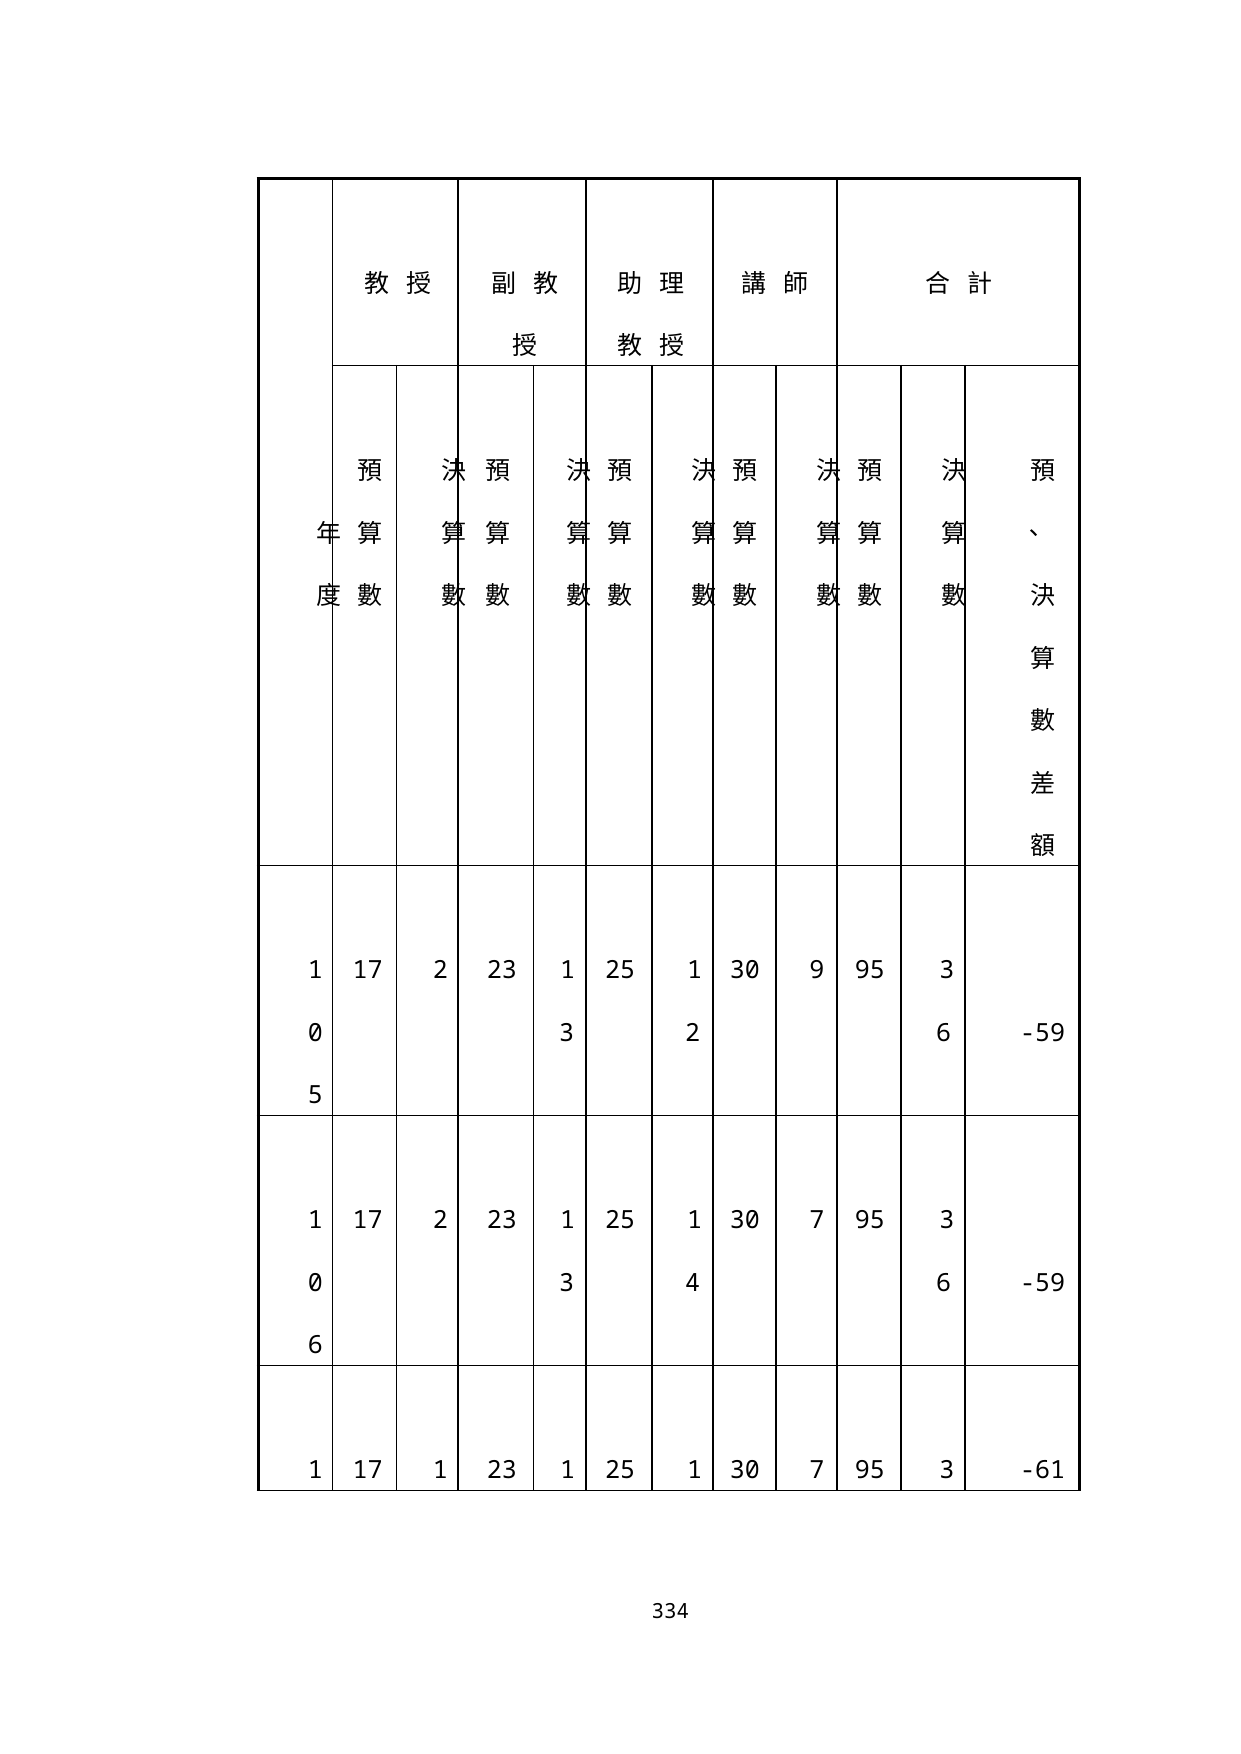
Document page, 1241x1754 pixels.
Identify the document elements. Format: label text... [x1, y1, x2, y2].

table_cell 7 [777, 1116, 836, 1365]
table_cell 3 [902, 1366, 964, 1490]
table_header 教授 [333, 180, 457, 365]
table_cell 1 [653, 1366, 712, 1490]
table_header 助理教授 [587, 180, 712, 365]
table_cell 決算數 [653, 366, 712, 865]
table_cell 23 [459, 866, 533, 1115]
table_cell 1 [534, 1366, 585, 1490]
table_cell 25 [587, 1366, 651, 1490]
table_cell 36 [902, 1116, 964, 1365]
table_cell 17 [333, 866, 396, 1115]
table_cell 95 [838, 1116, 900, 1365]
table_cell 預、決算數差額 [966, 366, 1078, 865]
table_header 年度 [260, 180, 332, 865]
table_cell 23 [459, 1366, 533, 1490]
table_cell 2 [397, 866, 457, 1115]
table_cell 36 [902, 866, 964, 1115]
table_cell 17 [333, 1116, 396, 1365]
table_cell 25 [587, 1116, 651, 1365]
table_cell 12 [653, 866, 712, 1115]
table_cell 23 [459, 1116, 533, 1365]
table_cell -59 [966, 866, 1078, 1115]
table_cell 30 [714, 1366, 775, 1490]
table_cell 106 [260, 1116, 332, 1365]
table_cell 預 算 數 [838, 366, 900, 865]
table_cell 1 [260, 1366, 332, 1490]
table_cell 25 [587, 866, 651, 1115]
table_cell 決算數 [777, 366, 836, 865]
table_cell 14 [653, 1116, 712, 1365]
table_header 合計 [838, 180, 1078, 365]
table_cell 13 [534, 1116, 585, 1365]
table_cell 預算數 [714, 366, 775, 865]
table_cell 2 [397, 1116, 457, 1365]
table_cell 預 算 數 [333, 366, 396, 865]
table_header 講師 [714, 180, 836, 365]
table_cell 決算數 [534, 366, 585, 865]
table_cell -59 [966, 1116, 1078, 1365]
table_cell 決 算 數 [902, 366, 964, 865]
table_cell 17 [333, 1366, 396, 1490]
table_cell 95 [838, 866, 900, 1115]
table_cell 決算數 [397, 366, 457, 865]
table_cell 95 [838, 1366, 900, 1490]
table_cell 13 [534, 866, 585, 1115]
table_cell 1 [397, 1366, 457, 1490]
table_cell 預 算 數 [459, 366, 533, 865]
table_header 副教授 [459, 180, 585, 365]
table_cell 9 [777, 866, 836, 1115]
table_cell 7 [777, 1366, 836, 1490]
table_cell -61 [966, 1366, 1078, 1490]
table_cell 30 [714, 866, 775, 1115]
table_cell 105 [260, 866, 332, 1115]
table_cell 預 算 數 [587, 366, 651, 865]
table_cell 30 [714, 1116, 775, 1365]
